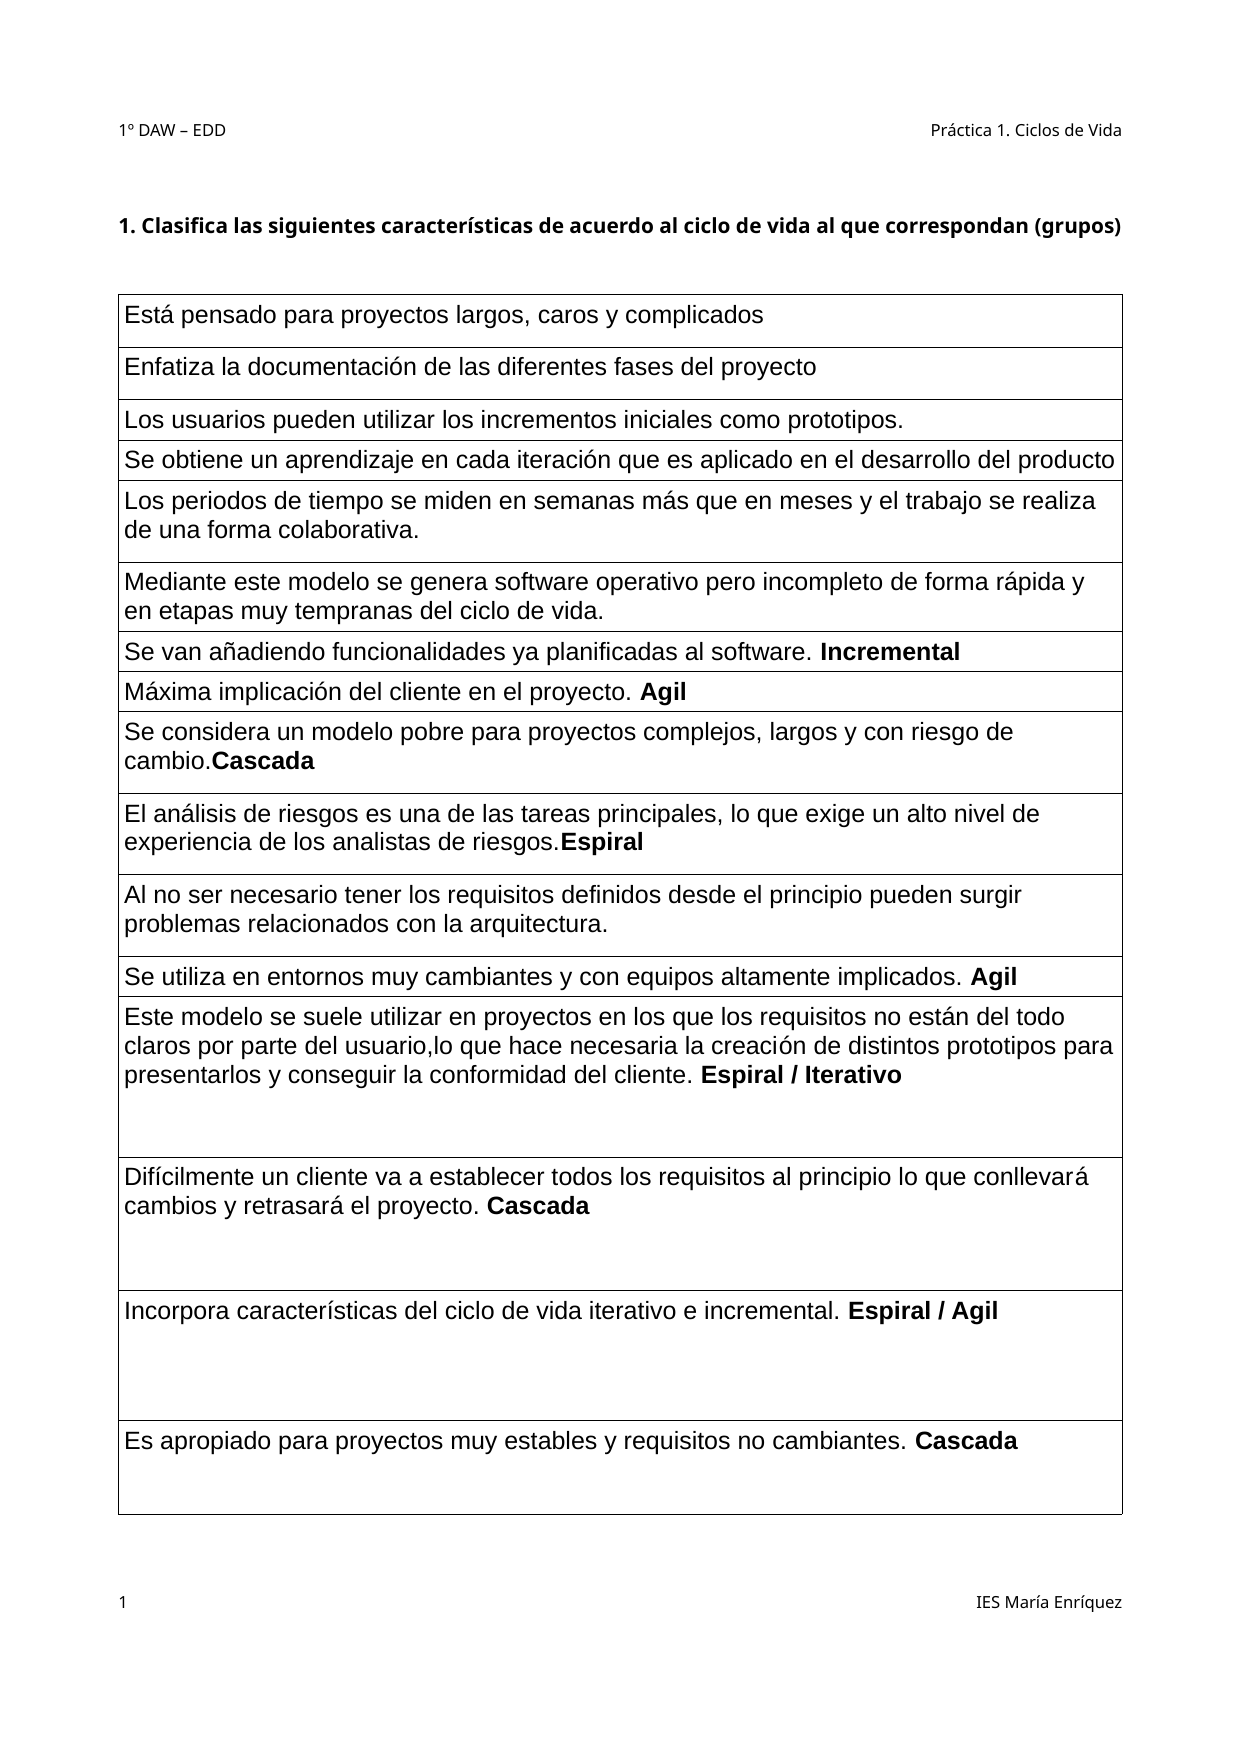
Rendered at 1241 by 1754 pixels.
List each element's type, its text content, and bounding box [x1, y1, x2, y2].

table_cell Al no ser necesario tener los requisitos definidos desde el principio pueden surgir problemas relacionados con la arquitectura. [119, 875, 1122, 956]
table_cell El análisis de riesgos es una de las tareas principales, lo que exige un alto nivel de experiencia de los analistas de riesgos.Espiral [119, 794, 1122, 874]
table_cell Los periodos de tiempo se miden en semanas más que en meses y el trabajo se realiza de una forma colaborativa. [119, 481, 1122, 562]
table_cell Este modelo se suele utilizar en proyectos en los que los requisitos no están del todo claros por parte del usuario,lo que hace necesaria la creación de distintos prototipos para presentarlos y conseguir la conformidad del cliente. Espiral / Iterativo [119, 997, 1122, 1157]
table_header Está pensado para proyectos largos, caros y complicados [119, 295, 1122, 347]
table_cell Se van añadiendo funcionalidades ya planificadas al software. Incremental [119, 632, 1122, 671]
table_cell Se obtiene un aprendizaje en cada iteración que es aplicado en el desarrollo del producto [119, 441, 1122, 480]
table_cell Difícilmente un cliente va a establecer todos los requisitos al principio lo que conllevará cambios y retrasará el proyecto. Cascada [119, 1158, 1122, 1290]
table_cell Mediante este modelo se genera software operativo pero incompleto de forma rápida y en etapas muy tempranas del ciclo de vida. [119, 563, 1122, 631]
text 1. Clasifica las siguientes características de acuerdo al ciclo de vida al que correspondan (grupos) [118, 212, 1122, 240]
table_cell Incorpora características del ciclo de vida iterativo e incremental. Espiral / Agil [119, 1291, 1122, 1420]
table_cell Se considera un modelo pobre para proyectos complejos, largos y con riesgo de cambio.Cascada [119, 712, 1122, 793]
table_cell Enfatiza la documentación de las diferentes fases del proyecto [119, 348, 1122, 399]
table_cell Es apropiado para proyectos muy estables y requisitos no cambiantes. Cascada [119, 1421, 1122, 1514]
table_cell Máxima implicación del cliente en el proyecto. Agil [119, 672, 1122, 711]
table_cell Los usuarios pueden utilizar los incrementos iniciales como prototipos. [119, 400, 1122, 440]
table_cell Se utiliza en entornos muy cambiantes y con equipos altamente implicados. Agil [119, 957, 1122, 996]
